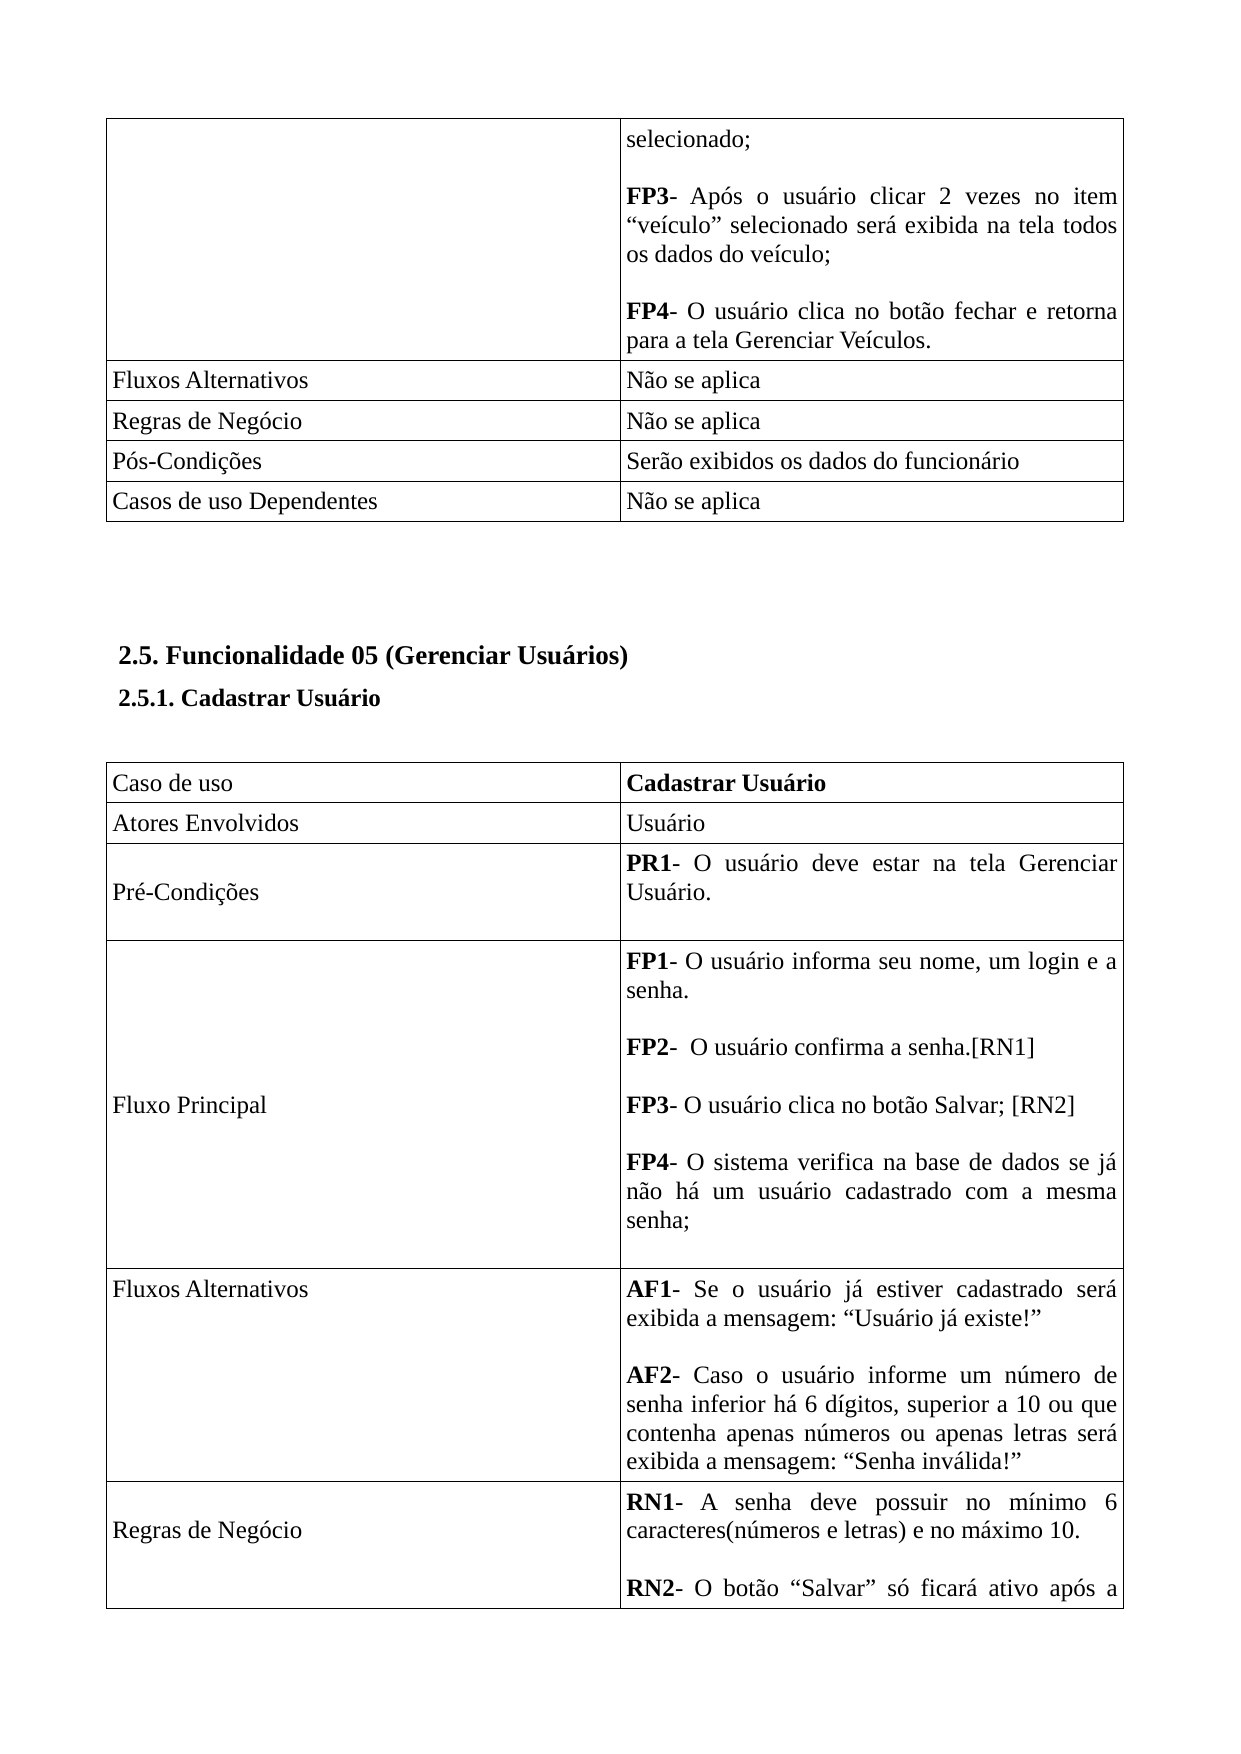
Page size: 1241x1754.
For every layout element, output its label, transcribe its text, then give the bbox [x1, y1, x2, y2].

table_cell Não se aplica [621, 361, 1123, 400]
table_cell Serão exibidos os dados do funcionário [621, 441, 1123, 481]
table_cell Pós-Condições [107, 441, 620, 481]
subtitle 2.5. Funcionalidade 05 (Gerenciar Usuários) [118, 639, 1122, 670]
table_cell selecionado; FP3- Após o usuário clicar 2 vezes no item “veículo” selecionado será exibida na tela todos os dados do veículo; FP4- O usuário clica no botão fechar e retorna para a tela Gerenciar Veículos. [621, 119, 1123, 360]
table_cell Atores Envolvidos [107, 803, 620, 842]
table_cell FP1- O usuário informa seu nome, um login e a senha. FP2- O usuário confirma a senha.[RN1] FP3- O usuário clica no botão Salvar; [RN2] FP4- O sistema verifica na base de dados se já não há um usuário cadastrado com a mesma senha; [621, 941, 1123, 1268]
table_cell Regras de Negócio [107, 401, 620, 440]
table_cell Usuário [621, 803, 1123, 842]
table_cell PR1- O usuário deve estar na tela Gerenciar Usuário. [621, 844, 1123, 940]
table_cell Não se aplica [621, 482, 1123, 521]
table_cell Regras de Negócio [107, 1482, 620, 1607]
table_header Cadastrar Usuário [621, 763, 1123, 802]
table_cell Não se aplica [621, 401, 1123, 440]
table_header Caso de uso [107, 763, 620, 802]
table_cell [107, 119, 620, 360]
subtitle 2.5.1. Cadastrar Usuário [118, 683, 1122, 711]
table_cell Fluxo Principal [107, 941, 620, 1268]
table_cell Pré-Condições [107, 844, 620, 940]
table_cell RN1- A senha deve possuir no mínimo 6 caracteres(números e letras) e no máximo 10. RN2- O botão “Salvar” só ficará ativo após a [621, 1482, 1123, 1607]
table_cell Casos de uso Dependentes [107, 482, 620, 521]
table_cell Fluxos Alternativos [107, 1269, 620, 1481]
table_cell AF1- Se o usuário já estiver cadastrado será exibida a mensagem: “Usuário já existe!” AF2- Caso o usuário informe um número de senha inferior há 6 dígitos, superior a 10 ou que contenha apenas números ou apenas letras será exibida a mensagem: “Senha inválida!” [621, 1269, 1123, 1481]
table_cell Fluxos Alternativos [107, 361, 620, 400]
